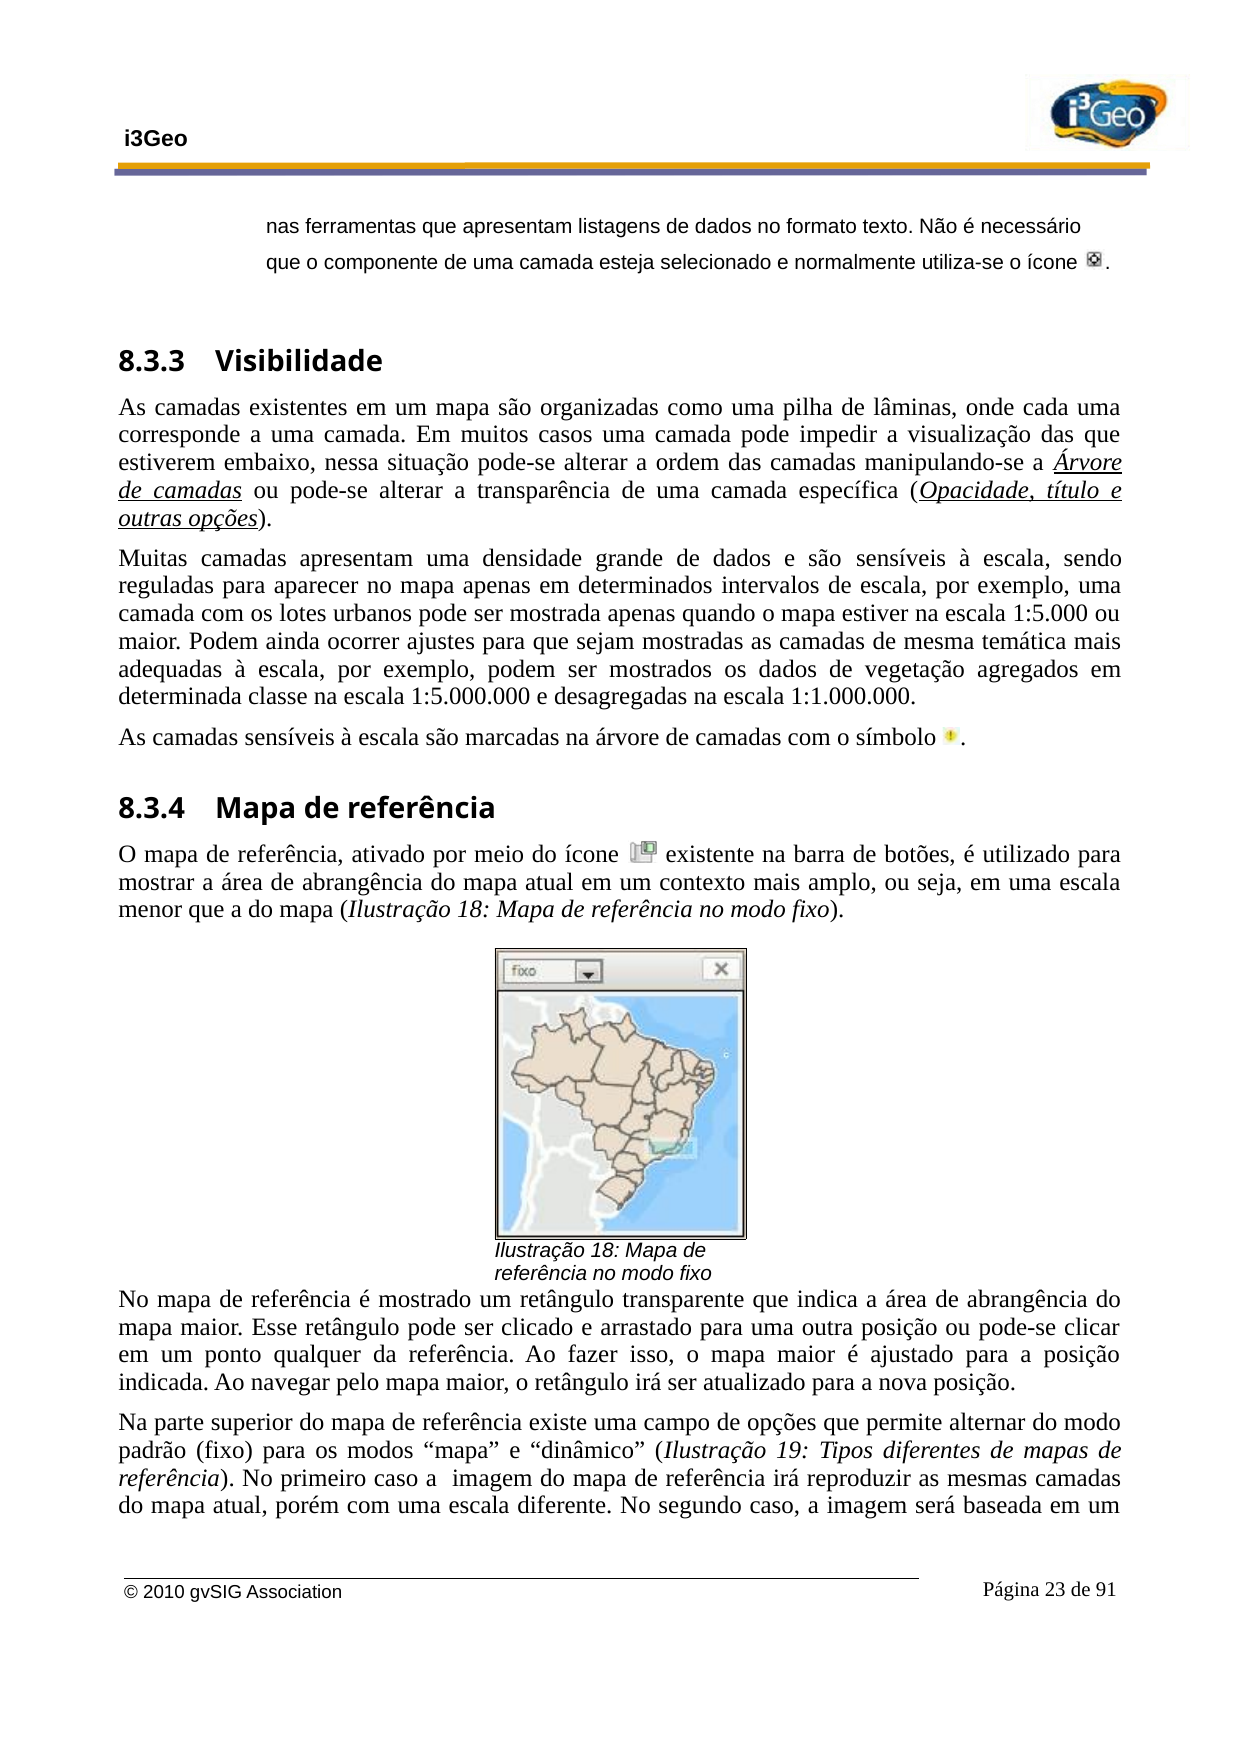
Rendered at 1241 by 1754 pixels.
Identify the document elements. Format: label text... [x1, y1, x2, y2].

text As camadas sensíveis à escala são marcadas na árvore de camadas com o símbolo . [118, 723, 1122, 750]
picture [942, 727, 960, 745]
text O mapa de referência, ativado por meio do ícone existente na barra de botões, é utilizado para mostrar a área de abrangência do mapa atual em um contexto mais amplo, ou seja, em uma escala menor que a do mapa (Ilustração 18: Mapa de referência no modo fixo). [118, 840, 1122, 923]
picture [1084, 249, 1105, 270]
text Na parte superior do mapa de referência existe uma campo de opções que permite alternar do modo padrão (fixo) para os modos “mapa” e “dinâmico” (Ilustração 19: Tipos diferentes de mapas de referência). No primeiro caso a imagem do mapa de referência irá reproduzir as mesmas camadas do mapa atual, porém com uma escala diferente. No segundo caso, a imagem será baseada em um [118, 1408, 1122, 1519]
text Ilustração 18: Mapa de referência no modo fixo [494, 1239, 746, 1285]
picture [496, 949, 746, 1239]
text No mapa de referência é mostrado um retângulo transparente que indica a área de abrangência do mapa maior. Esse retângulo pode ser clicado e arrastado para uma outra posição ou pode-se clicar em um ponto qualquer da referência. Ao fazer isso, o mapa maior é ajustado para a posição indicada. Ao navegar pelo mapa maior, o retângulo irá ser atualizado para a nova posição. [118, 1235, 1122, 1396]
text As camadas existentes em um mapa são organizadas como uma pilha de lâminas, onde cada uma corresponde a uma camada. Em muitos casos uma camada pode impedir a visualização das que estiverem embaixo, nessa situação pode-se alterar a ordem das camadas manipulando-se a Árvore de camadas ou pode-se alterar a transparência de uma camada específica (Opacidade, título e outras opções). [118, 393, 1122, 531]
subtitle Mapa de referência [118, 788, 1122, 827]
list nas ferramentas que apresentam listagens de dados no formato texto. Não é necessário que o componente de uma camada esteja selecionado e normalmente utiliza-se o ícone . [228, 214, 1122, 274]
picture [1025, 74, 1191, 151]
picture [628, 840, 658, 863]
subtitle Visibilidade [118, 341, 1122, 380]
text Muitas camadas apresentam uma densidade grande de dados e são sensíveis à escala, sendo reguladas para aparecer no mapa apenas em determinados intervalos de escala, por exemplo, uma camada com os lotes urbanos pode ser mostrada apenas quando o mapa estiver na escala 1:5.000 ou maior. Podem ainda ocorrer ajustes para que sejam mostradas as camadas de mesma temática mais adequadas à escala, por exemplo, podem ser mostrados os dados de vegetação agregados em determinada classe na escala 1:5.000.000 e desagregadas na escala 1:1.000.000. [118, 544, 1122, 710]
